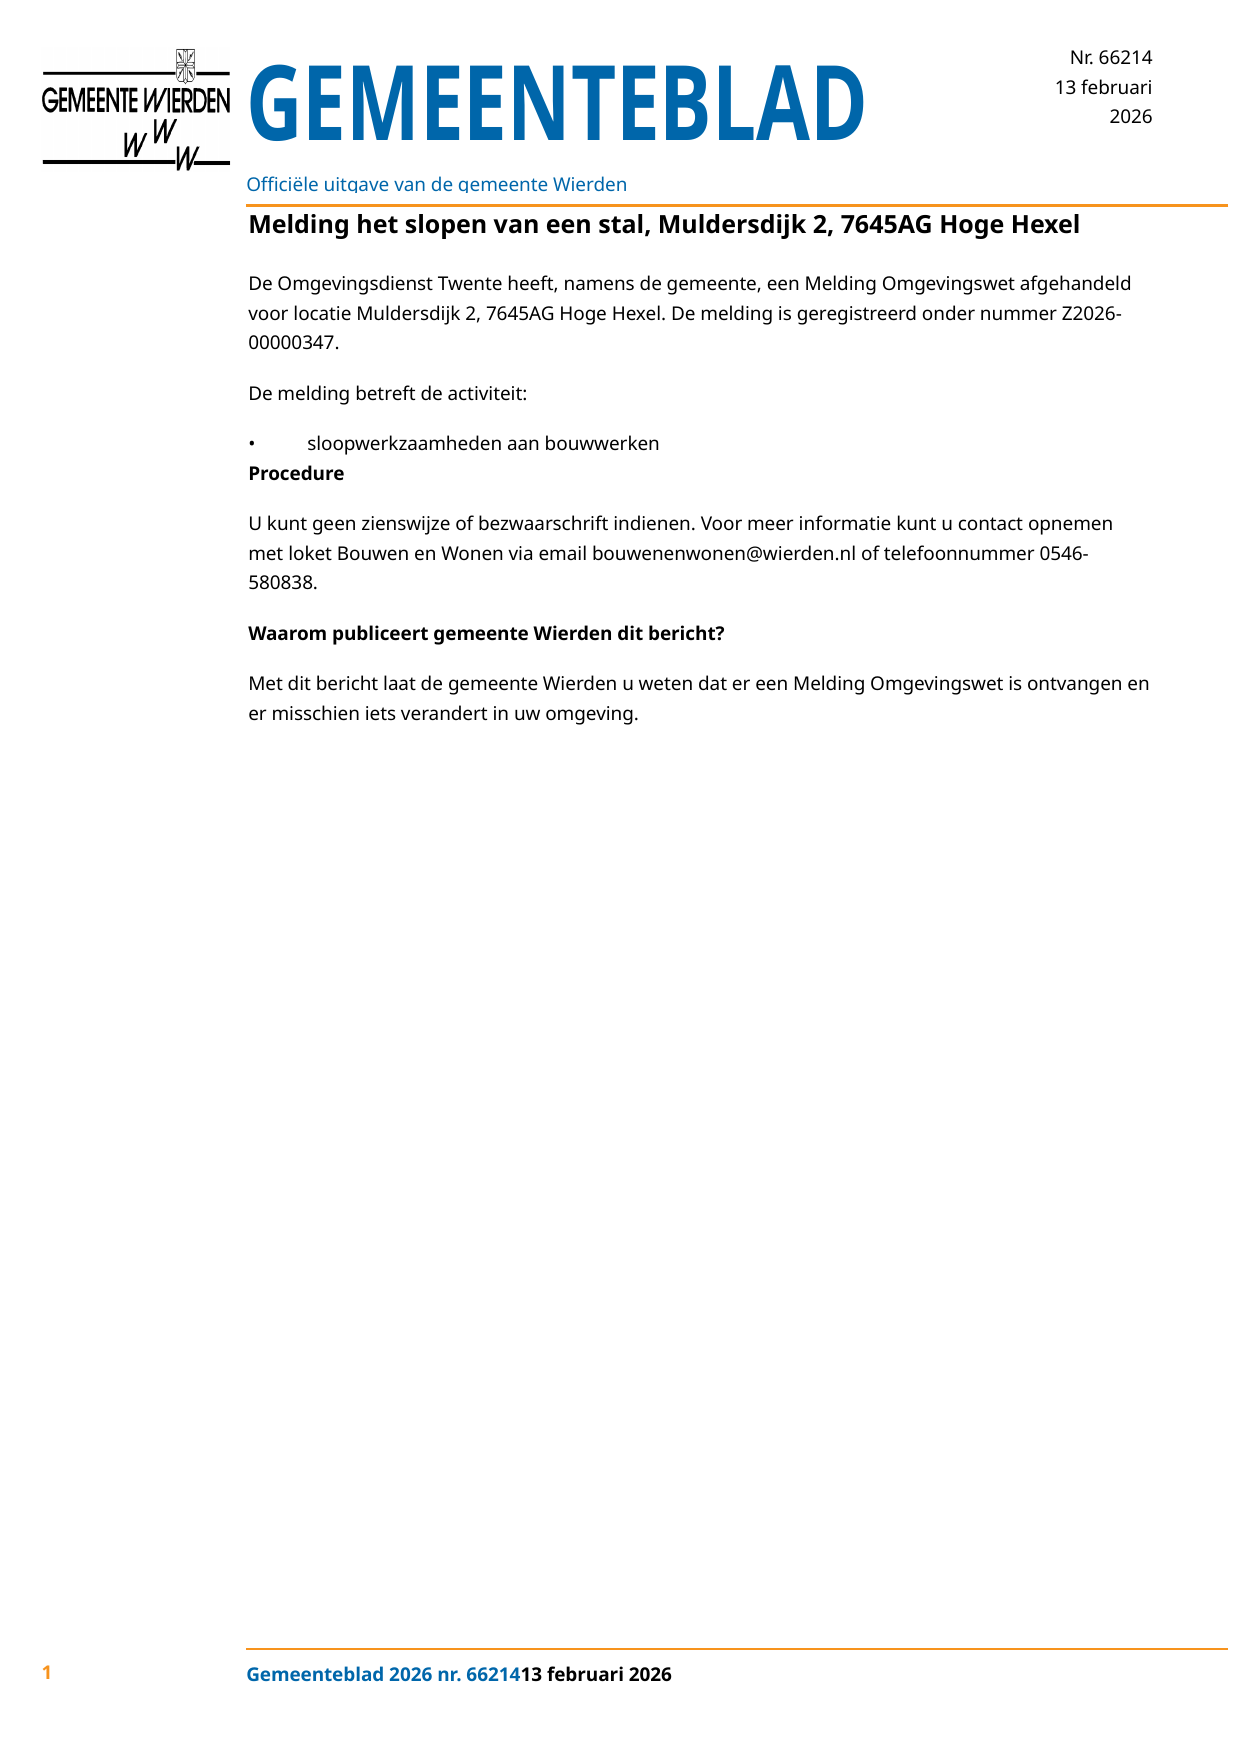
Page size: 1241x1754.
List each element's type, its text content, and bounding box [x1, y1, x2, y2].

text De Omgevingsdienst Twente heeft, namens de gemeente, een Melding Omgevingswet afgehandeld voor locatie Muldersdijk 2, 7645AG Hoge Hexel. De melding is geregistreerd onder nummer Z2026-00000347. [248, 270, 1152, 355]
text Waarom publiceert gemeente Wierden dit bericht? [248, 620, 1152, 646]
list sloopwerkzaamheden aan bouwwerken [248, 430, 1152, 456]
text U kunt geen zienswijze of bezwaarschrift indienen. Voor meer informatie kunt u contact opnemen met loket Bouwen en Wonen via email bouwenenwonen@wierden.nl of telefoonnummer 0546-580838. [248, 510, 1152, 595]
picture [41, 47, 231, 172]
text Procedure [248, 460, 1152, 486]
text Met dit bericht laat de gemeente Wierden u weten dat er een Melding Omgevingswet is ontvangen en er misschien iets verandert in uw omgeving. [248, 670, 1152, 726]
text De melding betreft de activiteit: [248, 380, 1152, 406]
text Melding het slopen van een stal, Muldersdijk 2, 7645AG Hoge Hexel [248, 207, 1152, 241]
